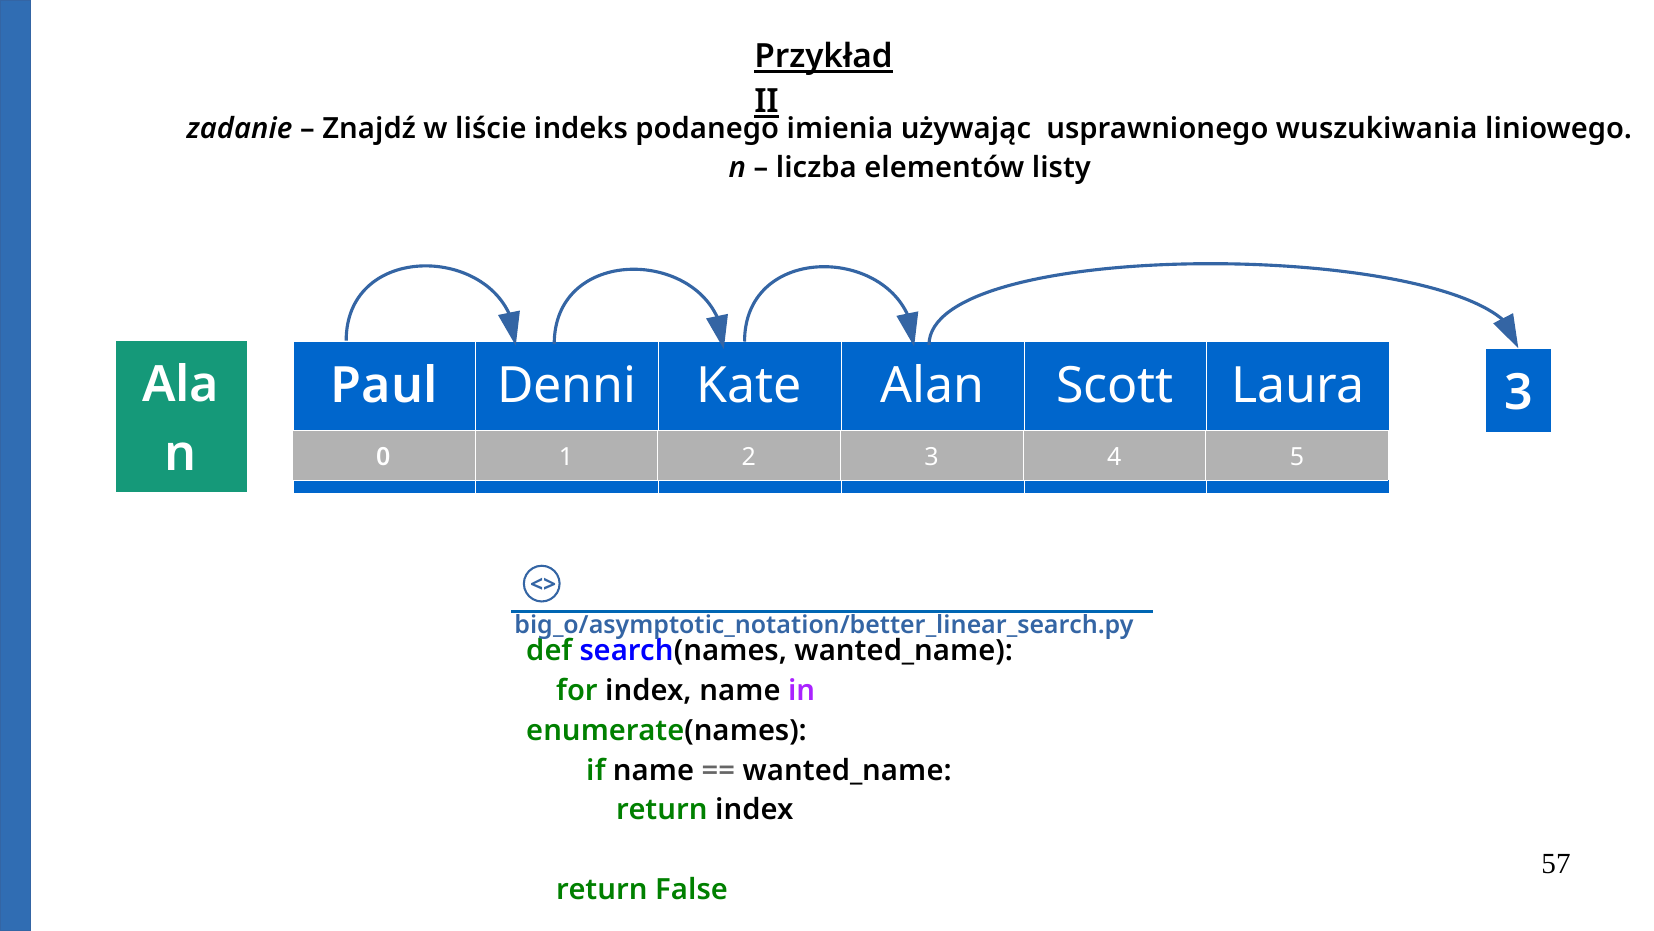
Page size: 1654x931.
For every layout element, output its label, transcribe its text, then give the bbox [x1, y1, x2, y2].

table_header 1 [476, 431, 657, 480]
table_header 0 [293, 431, 475, 480]
table_header 4 [1024, 431, 1205, 480]
text_box zadanie – Znajdź w liście indeks podanego imienia używając usprawnionego wuszukiwania liniowego. n – liczba elementów listy [171, 99, 1482, 188]
table_header 3 [841, 431, 1023, 480]
table_header Scott [1025, 342, 1206, 430]
table_header Laura [1207, 342, 1389, 430]
table_header 2 [658, 431, 840, 480]
table_header Alan [116, 341, 247, 492]
table_header Paul [294, 342, 475, 430]
table_header Dennis [476, 481, 658, 493]
text_box big_o/asymptotic_notation/better_linear_search.py [499, 565, 1154, 612]
text_box <> [515, 561, 572, 565]
text_box [0, 0, 31, 931]
table_header Scott [1025, 481, 1206, 493]
table_header 5 [1206, 431, 1388, 480]
table_header Alan [842, 342, 1024, 430]
table_header Laura [1207, 480, 1389, 493]
table_header 3 [1486, 349, 1551, 432]
table_header Kate [659, 342, 841, 430]
text_box Przykład II [739, 24, 924, 99]
table_header Kate [659, 481, 841, 493]
table_header Alan [842, 481, 1024, 493]
table_header Paul [294, 481, 475, 493]
text_box def search(names, wanted_name): for index, name in enumerate(names): if name == wanted_name: return index return False [511, 622, 1072, 911]
table_header Dennis [476, 342, 658, 430]
